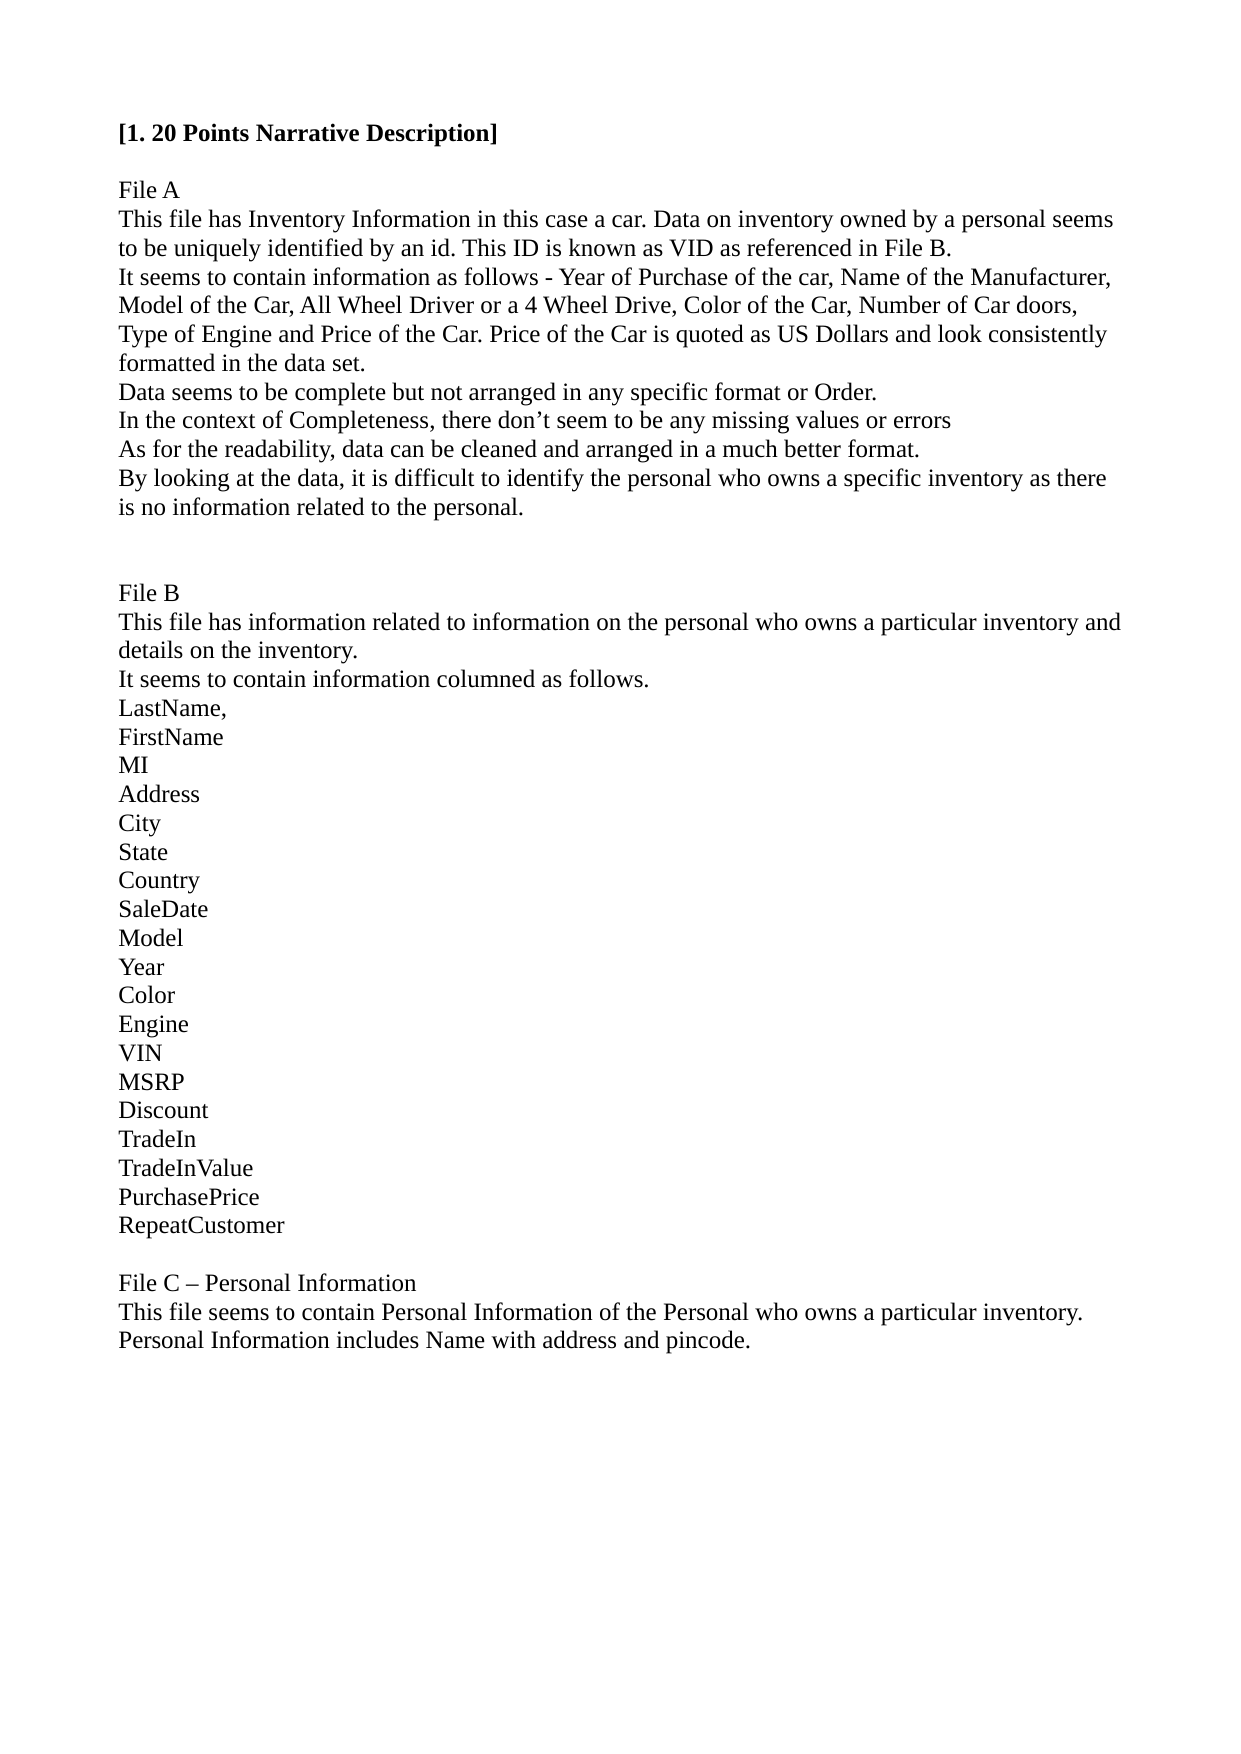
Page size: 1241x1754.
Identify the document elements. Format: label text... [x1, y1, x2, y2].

text TradeIn [118, 1124, 1122, 1153]
text This file seems to contain Personal Information of the Personal who owns a particular inventory. Personal Information includes Name with address and pincode. [118, 1297, 1122, 1354]
text LastName, [118, 693, 1122, 722]
text It seems to contain information columned as follows. [118, 664, 1122, 693]
text PurchasePrice [118, 1182, 1122, 1211]
text Engine [118, 1009, 1122, 1038]
text RepeatCustomer [118, 1211, 1122, 1239]
text File B [118, 578, 1122, 607]
text Country [118, 866, 1122, 894]
text Year [118, 952, 1122, 981]
text Model [118, 923, 1122, 952]
text This file has information related to information on the personal who owns a particular inventory and details on the inventory. [118, 607, 1122, 664]
text FirstName [118, 722, 1122, 751]
text State [118, 837, 1122, 866]
text TradeInValue [118, 1153, 1122, 1182]
text File C – Personal Information [118, 1268, 1122, 1297]
text MI [118, 751, 1122, 779]
text City [118, 808, 1122, 837]
text It seems to contain information as follows - Year of Purchase of the car, Name of the Manufacturer, Model of the Car, All Wheel Driver or a 4 Wheel Drive, Color of the Car, Number of Car doors, Type of Engine and Price of the Car. Price of the Car is quoted as US Dollars and look consistently formatted in the data set. [118, 262, 1122, 377]
text [1. 20 Points Narrative Description] [118, 118, 1122, 147]
text VIN [118, 1038, 1122, 1067]
text Data seems to be complete but not arranged in any specific format or Order. [118, 377, 1122, 406]
text In the context of Completeness, there don’t seem to be any missing values or errors [118, 406, 1122, 434]
text SaleDate [118, 894, 1122, 923]
text Address [118, 779, 1122, 808]
text As for the readability, data can be cleaned and arranged in a much better format. [118, 434, 1122, 463]
text File A [118, 176, 1122, 204]
text Discount [118, 1096, 1122, 1124]
text By looking at the data, it is difficult to identify the personal who owns a specific inventory as there is no information related to the personal. [118, 463, 1122, 521]
text Color [118, 981, 1122, 1009]
text This file has Inventory Information in this case a car. Data on inventory owned by a personal seems to be uniquely identified by an id. This ID is known as VID as referenced in File B. [118, 204, 1122, 262]
text MSRP [118, 1067, 1122, 1096]
